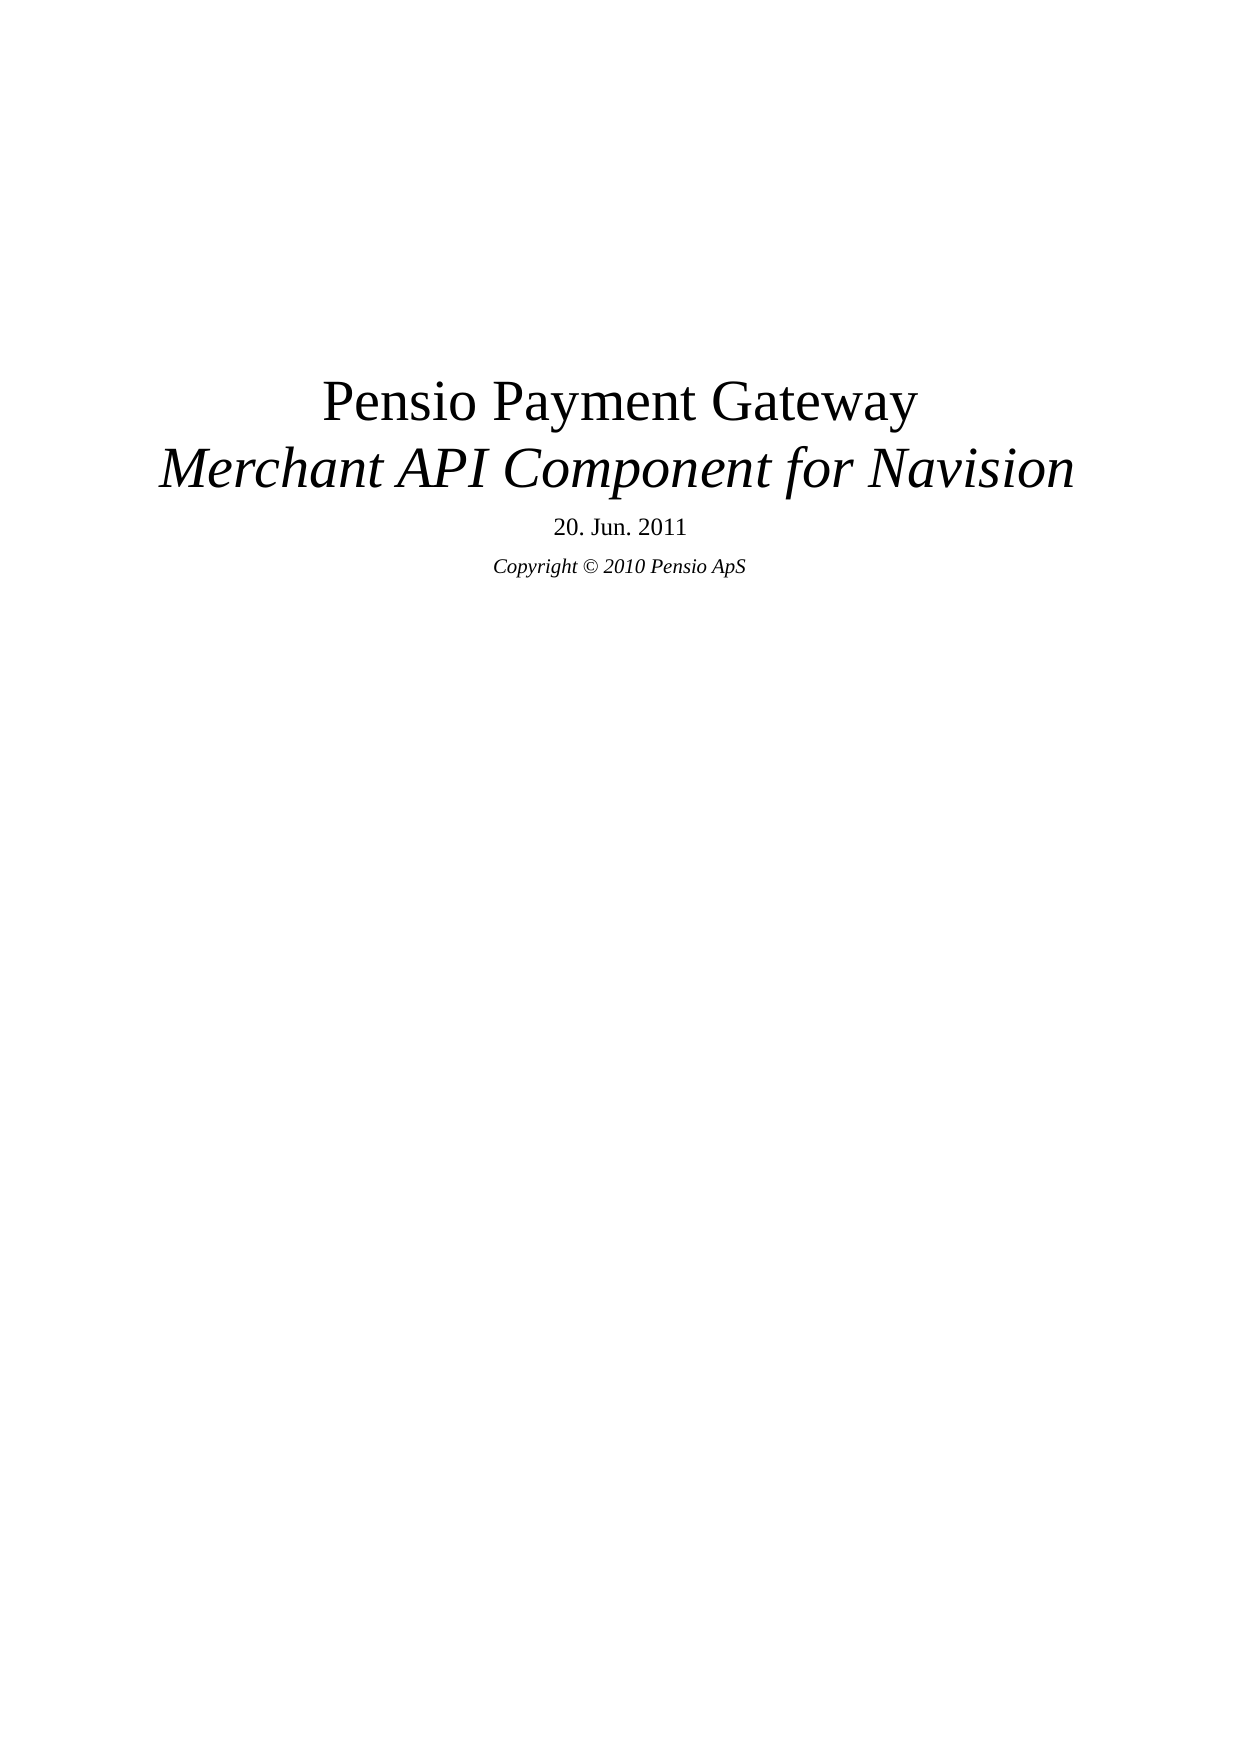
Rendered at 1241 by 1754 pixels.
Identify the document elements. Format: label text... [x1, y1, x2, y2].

text Pensio Payment Gateway Merchant API Component for Navision [118, 366, 1122, 500]
text Copyright © 2010 Pensio ApS [118, 553, 1122, 578]
text 20. Jun. 2011 [118, 512, 1122, 541]
